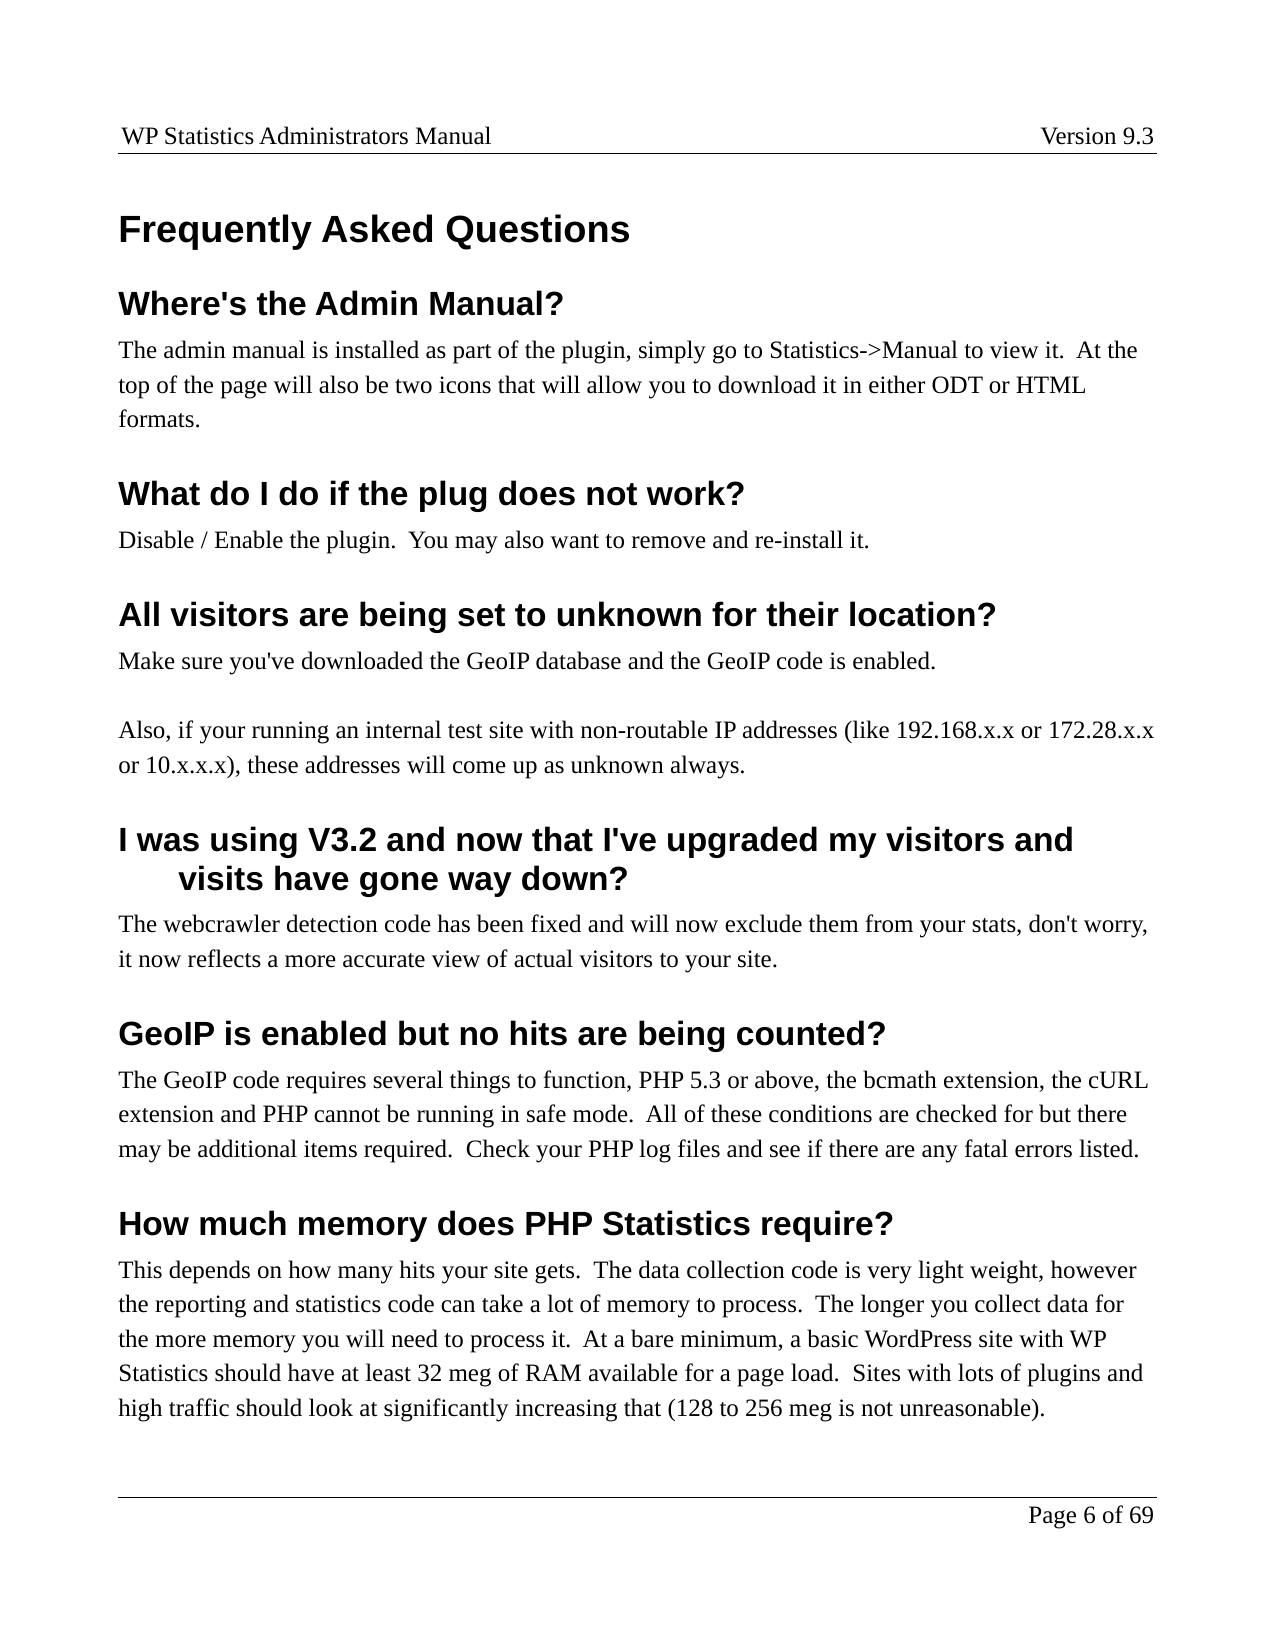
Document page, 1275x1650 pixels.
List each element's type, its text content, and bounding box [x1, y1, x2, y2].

text This depends on how many hits your site gets. The data collection code is very light weight, however the reporting and statistics code can take a lot of memory to process. The longer you collect data for the more memory you will need to process it. At a bare minimum, a basic WordPress site with WP Statistics should have at least 32 meg of RAM available for a page load. Sites with lots of plugins and high traffic should look at significantly increasing that (128 to 256 meg is not unreasonable). [118, 1255, 1157, 1456]
text The GeoIP code requires several things to function, PHP 5.3 or above, the bcmath extension, the cURL extension and PHP cannot be running in safe mode. All of these conditions are checked for but there may be additional items required. Check your PHP log files and see if there are any fatal errors listed. [118, 1065, 1157, 1163]
subtitle GeoIP is enabled but no hits are being counted? [118, 1014, 1157, 1053]
text The webcrawler detection code has been fixed and will now exclude them from your stats, don't worry, it now reflects a more accurate view of actual visitors to your site. [118, 909, 1157, 973]
subtitle I was using V3.2 and now that I've upgraded my visitors and visits have gone way down? [118, 820, 1157, 897]
subtitle What do I do if the plug does not work? [118, 474, 1157, 513]
text Make sure you've downloaded the GeoIP database and the GeoIP code is enabled. Also, if your running an internal test site with non-routable IP addresses (like 192.168.x.x or 172.28.x.x or 10.x.x.x), these addresses will come up as unknown always. [118, 646, 1157, 779]
subtitle How much memory does PHP Statistics require? [118, 1204, 1157, 1243]
subtitle Frequently Asked Questions [118, 207, 1157, 251]
subtitle Where's the Admin Manual? [118, 284, 1157, 323]
text Disable / Enable the plugin. You may also want to remove and re-install it. [118, 525, 1157, 554]
text The admin manual is installed as part of the plugin, simply go to Statistics->Manual to view it. At the top of the page will also be two icons that will allow you to download it in either ODT or HTML formats. [118, 335, 1157, 433]
subtitle All visitors are being set to unknown for their location? [118, 595, 1157, 634]
